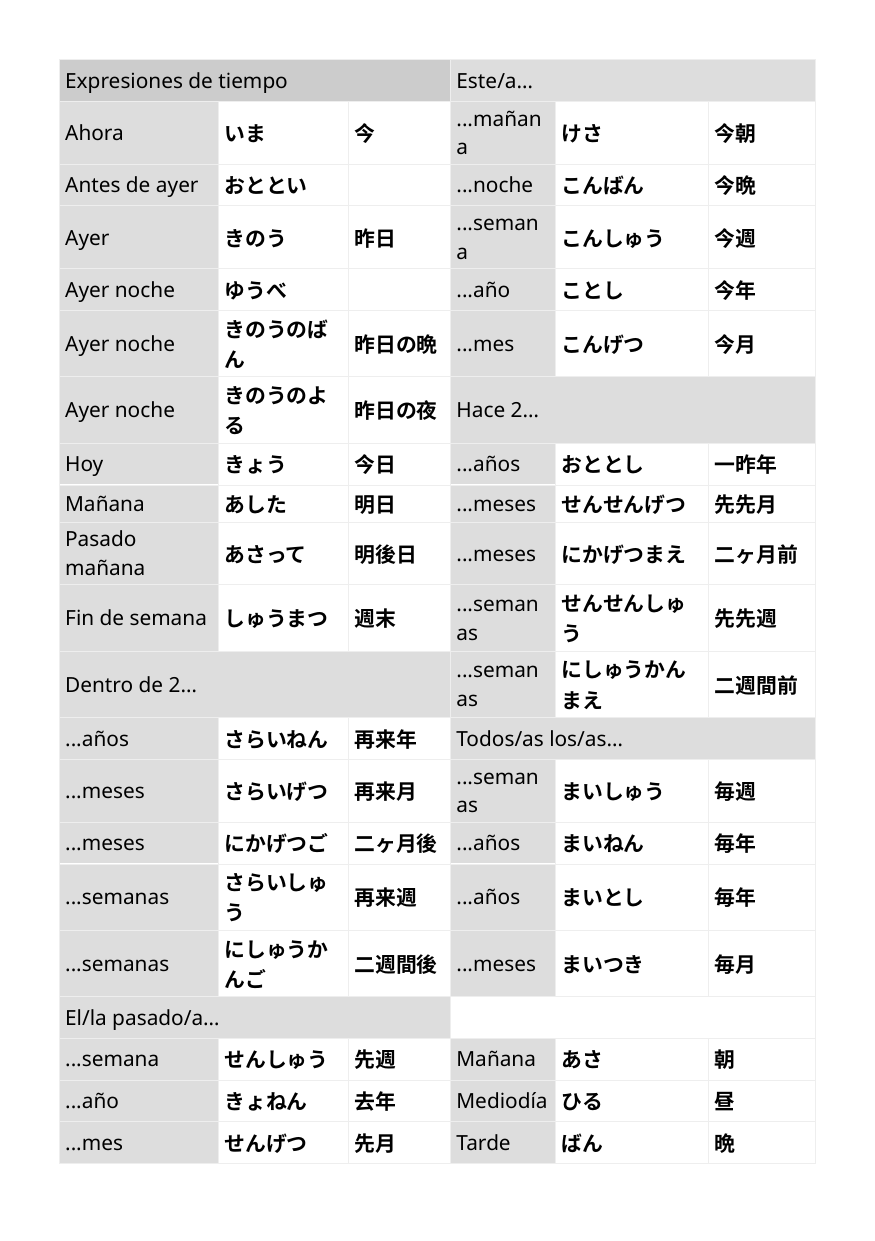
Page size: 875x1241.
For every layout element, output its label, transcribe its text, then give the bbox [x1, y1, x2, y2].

table_cell Ayer noche [60, 269, 218, 310]
table_cell ...años [451, 444, 555, 484]
table_cell Ayer [60, 206, 218, 268]
table_cell ...años [451, 823, 555, 863]
table_cell Ayer noche [60, 311, 218, 376]
table_cell 先先週 [709, 585, 815, 651]
table_cell きのうのばん [219, 311, 348, 376]
table_cell Todos/as los/as… [451, 718, 815, 759]
table_cell ひる [556, 1081, 708, 1121]
table_cell 去年 [349, 1081, 450, 1121]
table_cell にかげつまえ [556, 523, 708, 584]
table_cell 先週 [349, 1039, 450, 1080]
table_cell 今年 [709, 269, 815, 310]
table_cell にかげつご [219, 823, 348, 863]
table_header Este/a… [451, 60, 815, 101]
table_cell 毎年 [709, 823, 815, 863]
table_cell ...mes [60, 1122, 218, 1163]
table_cell Ayer noche [60, 377, 218, 443]
table_cell きょねん [219, 1081, 348, 1121]
table_cell さらいげつ [219, 760, 348, 822]
table_cell きょう [219, 444, 348, 484]
table_cell にしゅうかんまえ [556, 652, 708, 717]
table_cell 先月 [349, 1122, 450, 1163]
table_cell Mañana [60, 486, 218, 522]
table_cell 昨日 [349, 206, 450, 268]
table_cell にしゅうかんご [219, 931, 348, 996]
table_cell [349, 165, 450, 205]
table_cell El/la pasado/a… [60, 997, 450, 1038]
table_cell 毎年 [709, 865, 815, 930]
table_cell まいしゅう [556, 760, 708, 822]
table_cell [349, 269, 450, 310]
table_cell せんしゅう [219, 1039, 348, 1080]
table_cell ...año [60, 1081, 218, 1121]
table_cell 再来月 [349, 760, 450, 822]
table_cell 先先月 [709, 486, 815, 522]
table_header Expresiones de tiempo [60, 60, 450, 101]
table_cell 明日 [349, 486, 450, 522]
table_cell Tarde [451, 1122, 555, 1163]
table_cell せんせんしゅう [556, 585, 708, 651]
table_cell しゅうまつ [219, 585, 348, 651]
table_cell 昨日の晩 [349, 311, 450, 376]
table_cell ことし [556, 269, 708, 310]
table_cell ...semana [60, 1039, 218, 1080]
table_cell 毎週 [709, 760, 815, 822]
table_cell 二週間前 [709, 652, 815, 717]
table_cell 二ヶ月前 [709, 523, 815, 584]
table_cell けさ [556, 102, 708, 164]
table_cell ...semanas [451, 585, 555, 651]
table_cell ...noche [451, 165, 555, 205]
table_cell あさって [219, 523, 348, 584]
table_cell ...meses [451, 931, 555, 996]
table_cell せんげつ [219, 1122, 348, 1163]
table_cell 晩 [709, 1122, 815, 1163]
table_cell まいねん [556, 823, 708, 863]
table_cell ...meses [451, 486, 555, 522]
table_cell 再来年 [349, 718, 450, 759]
table_cell 今 [349, 102, 450, 164]
table_cell せんせんげつ [556, 486, 708, 522]
table_cell 今晩 [709, 165, 815, 205]
table_cell ...mes [451, 311, 555, 376]
table_cell ゆうべ [219, 269, 348, 310]
table_cell 今月 [709, 311, 815, 376]
table_cell Hoy [60, 444, 218, 484]
table_cell 明後日 [349, 523, 450, 584]
table_cell Pasado mañana [60, 523, 218, 584]
table_cell さらいねん [219, 718, 348, 759]
table_cell ばん [556, 1122, 708, 1163]
table_cell 二週間後 [349, 931, 450, 996]
table_cell Fin de semana [60, 585, 218, 651]
table_cell Dentro de 2… [60, 652, 450, 717]
table_cell きのう [219, 206, 348, 268]
table_cell 今日 [349, 444, 450, 484]
table_cell あした [219, 486, 348, 522]
table_cell ...semanas [60, 931, 218, 996]
table_cell あさ [556, 1039, 708, 1080]
table_cell Mediodía [451, 1081, 555, 1121]
table_cell 二ヶ月後 [349, 823, 450, 863]
table_cell Mañana [451, 1039, 555, 1080]
table_cell ...años [60, 718, 218, 759]
table_cell 再来週 [349, 865, 450, 930]
table_cell さらいしゅう [219, 865, 348, 930]
table_cell こんしゅう [556, 206, 708, 268]
table_cell ...semana [451, 206, 555, 268]
table_cell まいとし [556, 865, 708, 930]
table_cell ...año [451, 269, 555, 310]
table_cell 一昨年 [709, 444, 815, 484]
table_cell いま [219, 102, 348, 164]
table_cell まいつき [556, 931, 708, 996]
table_cell おととし [556, 444, 708, 484]
table_cell おととい [219, 165, 348, 205]
table_cell ...semanas [60, 865, 218, 930]
table_cell 朝 [709, 1039, 815, 1080]
table_cell 今週 [709, 206, 815, 268]
table_cell 週末 [349, 585, 450, 651]
table_cell 昨日の夜 [349, 377, 450, 443]
table_cell ...semanas [451, 652, 555, 717]
table_cell Antes de ayer [60, 165, 218, 205]
table_cell きのうのよる [219, 377, 348, 443]
table_cell ...semanas [451, 760, 555, 822]
table_cell こんばん [556, 165, 708, 205]
table_cell Hace 2… [451, 377, 815, 443]
table_cell ...años [451, 865, 555, 930]
table_cell ...meses [60, 760, 218, 822]
table_cell 今朝 [709, 102, 815, 164]
table_cell Ahora [60, 102, 218, 164]
table_cell こんげつ [556, 311, 708, 376]
table_cell ...meses [451, 523, 555, 584]
table_cell 毎月 [709, 931, 815, 996]
table_cell ...mañana [451, 102, 555, 164]
table_cell 昼 [709, 1081, 815, 1121]
table_cell [451, 997, 815, 1038]
table_cell ...meses [60, 823, 218, 863]
